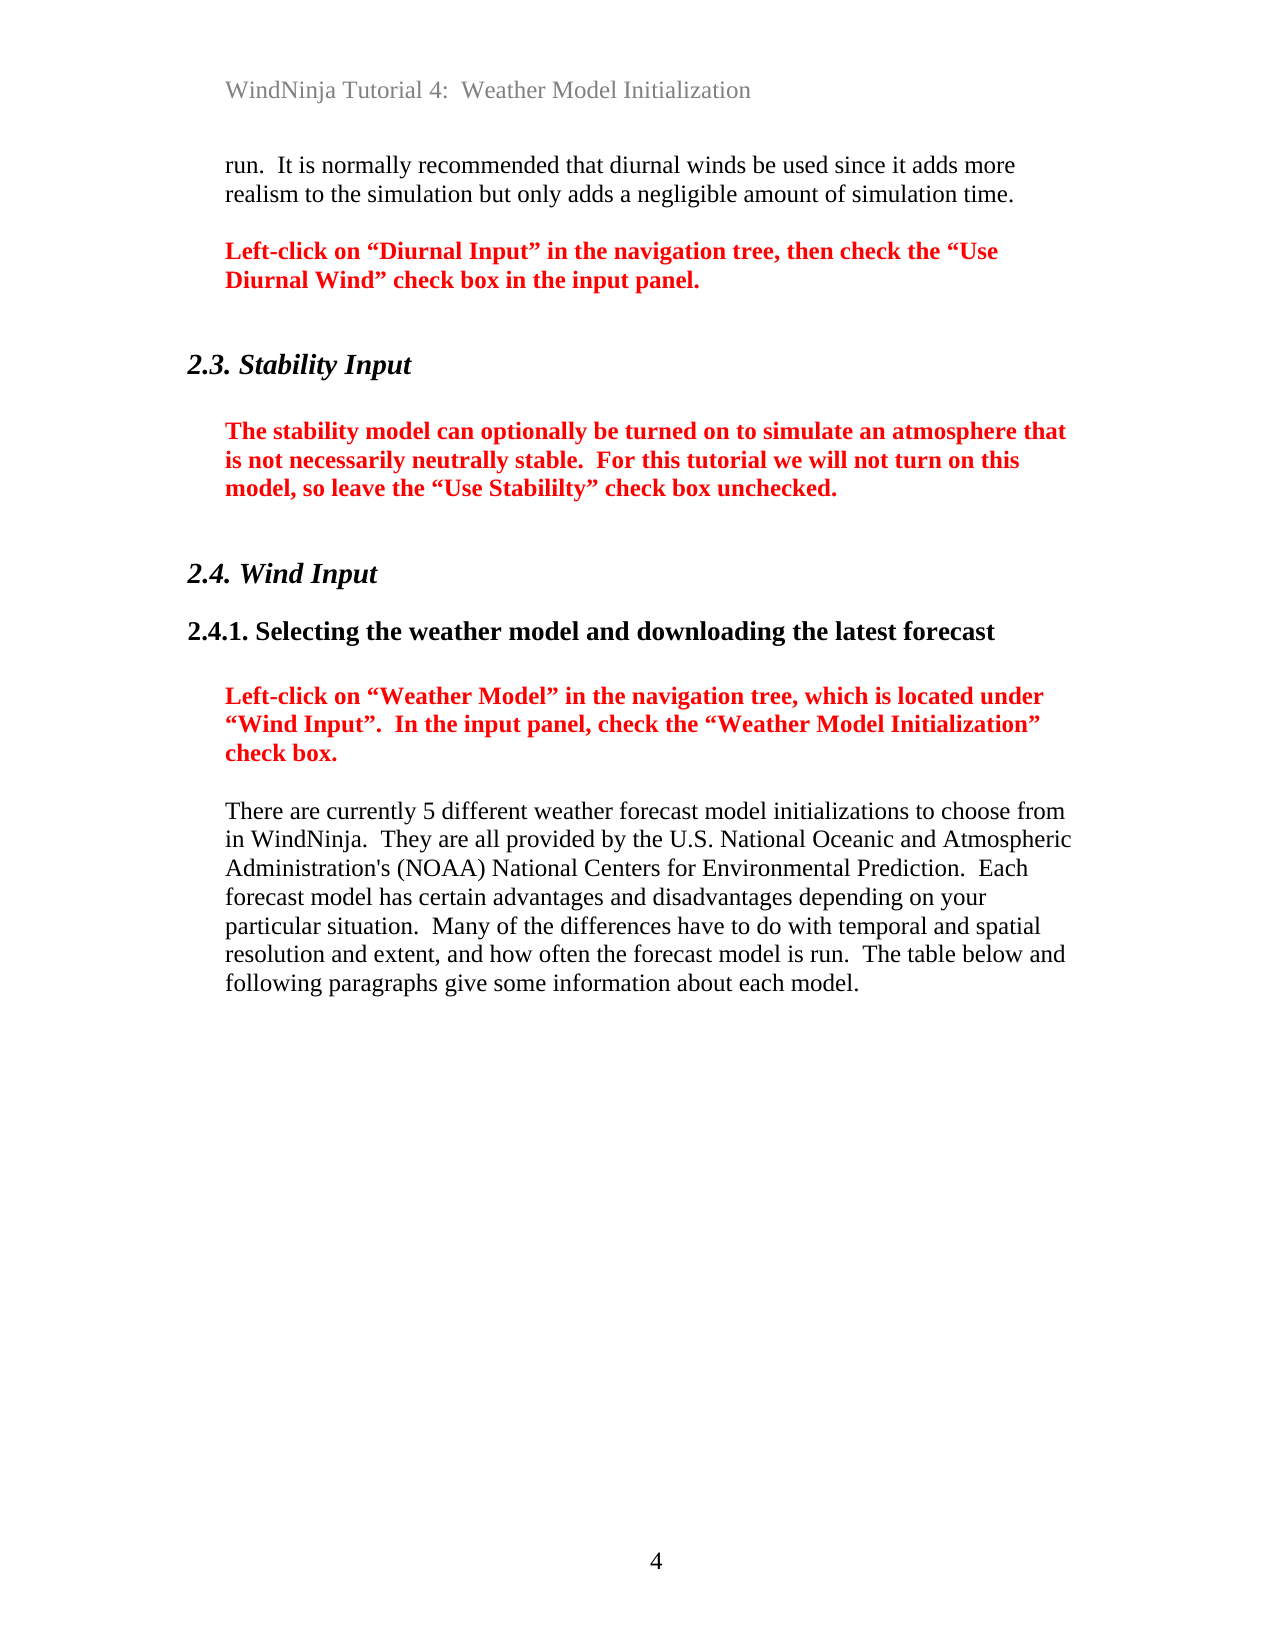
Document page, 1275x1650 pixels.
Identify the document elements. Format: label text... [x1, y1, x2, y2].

text The stability model can optionally be turned on to simulate an atmosphere that is not necessarily neutrally stable. For this tutorial we will not turn on this model, so leave the “Use Stabililty” check box unchecked. [225, 416, 1087, 502]
subtitle Selecting the weather model and downloading the latest forecast [187, 614, 1087, 646]
subtitle Stability Input [187, 347, 1087, 381]
text Left-click on “Diurnal Input” in the navigation tree, then check the “Use Diurnal Wind” check box in the input panel. [225, 236, 1087, 294]
text run. It is normally recommended that diurnal winds be used since it adds more realism to the simulation but only adds a negligible amount of simulation time. [225, 150, 1087, 207]
subtitle Wind Input [187, 556, 1087, 589]
text Left-click on “Weather Model” in the navigation tree, which is located under “Wind Input”. In the input panel, check the “Weather Model Initialization” check box. [225, 681, 1087, 767]
text There are currently 5 different weather forecast model initializations to choose from in WindNinja. They are all provided by the U.S. National Oceanic and Atmospheric Administration's (NOAA) National Centers for Environmental Prediction. Each forecast model has certain advantages and disadvantages depending on your particular situation. Many of the differences have to do with temporal and spatial resolution and extent, and how often the forecast model is run. The table below and following paragraphs give some information about each model. [225, 796, 1087, 997]
